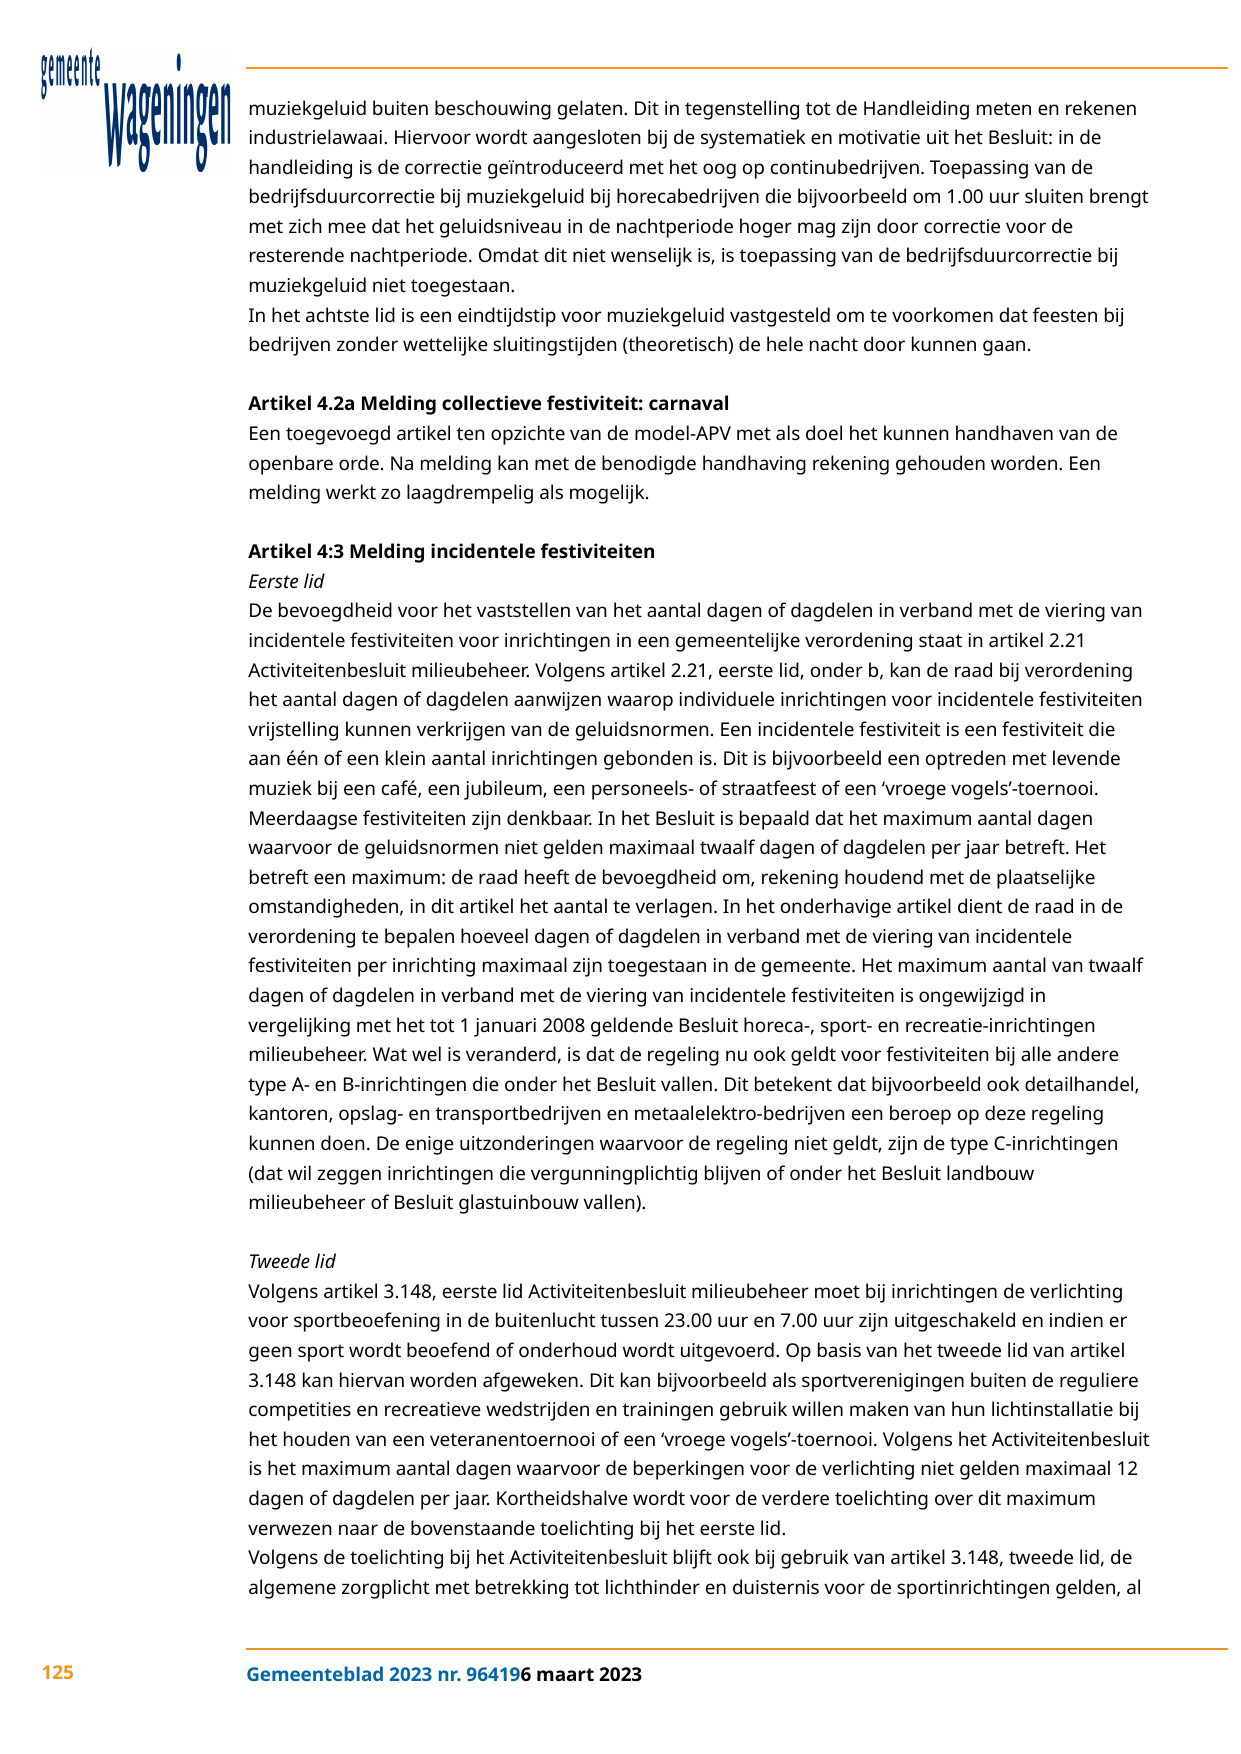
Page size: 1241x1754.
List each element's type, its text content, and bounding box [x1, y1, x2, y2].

text De bevoegdheid voor het vaststellen van het aantal dagen of dagdelen in verband met de viering van incidentele festiviteiten voor inrichtingen in een gemeentelijke verordening staat in artikel 2.21 Activiteitenbesluit milieubeheer. Volgens artikel 2.21, eerste lid, onder b, kan de raad bij verordening het aantal dagen of dagdelen aanwijzen waarop individuele inrichtingen voor incidentele festiviteiten vrijstelling kunnen verkrijgen van de geluidsnormen. Een incidentele festiviteit is een festiviteit die aan één of een klein aantal inrichtingen gebonden is. Dit is bijvoorbeeld een optreden met levende muziek bij een café, een jubileum, een personeels- of straatfeest of een ‘vroege vogels’-toernooi. Meerdaagse festiviteiten zijn denkbaar. In het Besluit is bepaald dat het maximum aantal dagen waarvoor de geluidsnormen niet gelden maximaal twaalf dagen of dagdelen per jaar betreft. Het betreft een maximum: de raad heeft de bevoegdheid om, rekening houdend met de plaatselijke omstandigheden, in dit artikel het aantal te verlagen. In het onderhavige artikel dient de raad in de verordening te bepalen hoeveel dagen of dagdelen in verband met de viering van incidentele festiviteiten per inrichting maximaal zijn toegestaan in de gemeente. Het maximum aantal van twaalf dagen of dagdelen in verband met de viering van incidentele festiviteiten is ongewijzigd in vergelijking met het tot 1 januari 2008 geldende Besluit horeca-, sport- en recreatie-inrichtingen milieubeheer. Wat wel is veranderd, is dat de regeling nu ook geldt voor festiviteiten bij alle andere type A- en B-inrichtingen die onder het Besluit vallen. Dit betekent dat bijvoorbeeld ook detailhandel, kantoren, opslag- en transportbedrijven en metaalelektro-bedrijven een beroep op deze regeling kunnen doen. De enige uitzonderingen waarvoor de regeling niet geldt, zijn de type C-inrichtingen (dat wil zeggen inrichtingen die vergunningplichtig blijven of onder het Besluit landbouw milieubeheer of Besluit glastuinbouw vallen). [248, 598, 1152, 1215]
picture [41, 47, 231, 172]
text Eerste lid [248, 568, 1152, 594]
text muziekgeluid buiten beschouwing gelaten. Dit in tegenstelling tot de Handleiding meten en rekenen industrielawaai. Hiervoor wordt aangesloten bij de systematiek en motivatie uit het Besluit: in de handleiding is de correctie geïntroduceerd met het oog op continubedrijven. Toepassing van de bedrijfsduurcorrectie bij muziekgeluid bij horecabedrijven die bijvoorbeeld om 1.00 uur sluiten brengt met zich mee dat het geluidsniveau in de nachtperiode hoger mag zijn door correctie voor de resterende nachtperiode. Omdat dit niet wenselijk is, is toepassing van de bedrijfsduurcorrectie bij muziekgeluid niet toegestaan. [248, 95, 1152, 298]
text In het achtste lid is een eindtijdstip voor muziekgeluid vastgesteld om te voorkomen dat feesten bij bedrijven zonder wettelijke sluitingstijden (theoretisch) de hele nacht door kunnen gaan. [248, 302, 1152, 357]
text Artikel 4.2a Melding collectieve festiviteit: carnaval [248, 391, 1152, 416]
text Een toegevoegd artikel ten opzichte van de model-APV met als doel het kunnen handhaven van de openbare orde. Na melding kan met de benodigde handhaving rekening gehouden worden. Een melding werkt zo laagdrempelig als mogelijk. [248, 420, 1152, 505]
text Tweede lid [248, 1248, 1152, 1274]
text Artikel 4:3 Melding incidentele festiviteiten [248, 538, 1152, 564]
text Volgens de toelichting bij het Activiteitenbesluit blijft ook bij gebruik van artikel 3.148, tweede lid, de algemene zorgplicht met betrekking tot lichthinder en duisternis voor de sportinrichtingen gelden, al [248, 1544, 1152, 1600]
text Volgens artikel 3.148, eerste lid Activiteitenbesluit milieubeheer moet bij inrichtingen de verlichting voor sportbeoefening in de buitenlucht tussen 23.00 uur en 7.00 uur zijn uitgeschakeld en indien er geen sport wordt beoefend of onderhoud wordt uitgevoerd. Op basis van het tweede lid van artikel 3.148 kan hiervan worden afgeweken. Dit kan bijvoorbeeld als sportverenigingen buiten de reguliere competities en recreatieve wedstrijden en trainingen gebruik willen maken van hun lichtinstallatie bij het houden van een veteranentoernooi of een ‘vroege vogels’-toernooi. Volgens het Activiteitenbesluit is het maximum aantal dagen waarvoor de beperkingen voor de verlichting niet gelden maximaal 12 dagen of dagdelen per jaar. Kortheidshalve wordt voor de verdere toelichting over dit maximum verwezen naar de bovenstaande toelichting bij het eerste lid. [248, 1278, 1152, 1541]
